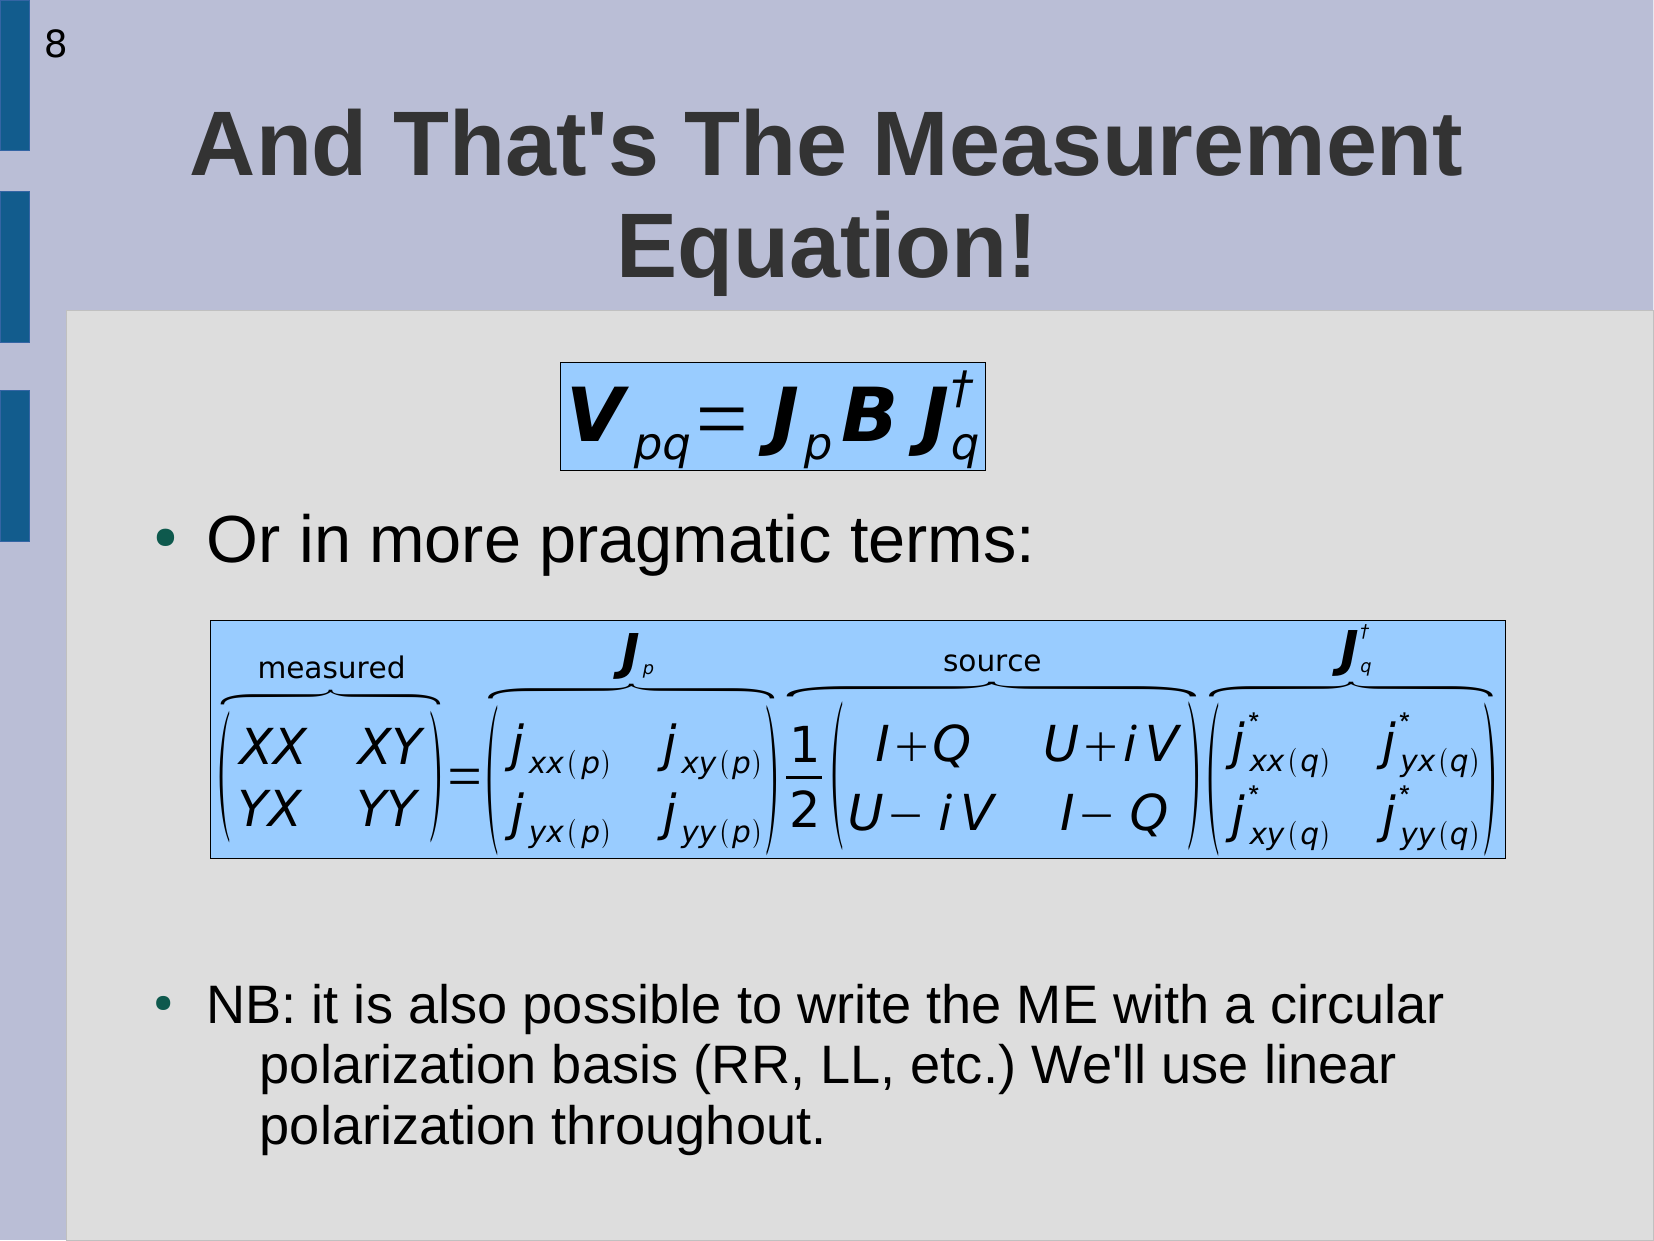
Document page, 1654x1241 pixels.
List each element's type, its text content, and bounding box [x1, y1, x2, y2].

chart [210, 621, 1506, 859]
chart [560, 362, 986, 471]
list NB: it is also possible to write the ME with a circular polarization basis (RR, LL, etc.) We'll use linear polarization throughout. [118, 974, 1531, 1157]
list Or in more pragmatic terms: [118, 501, 1531, 621]
title And That's The Measurement Equation! [121, 91, 1534, 299]
text_box [31, 15, 266, 89]
